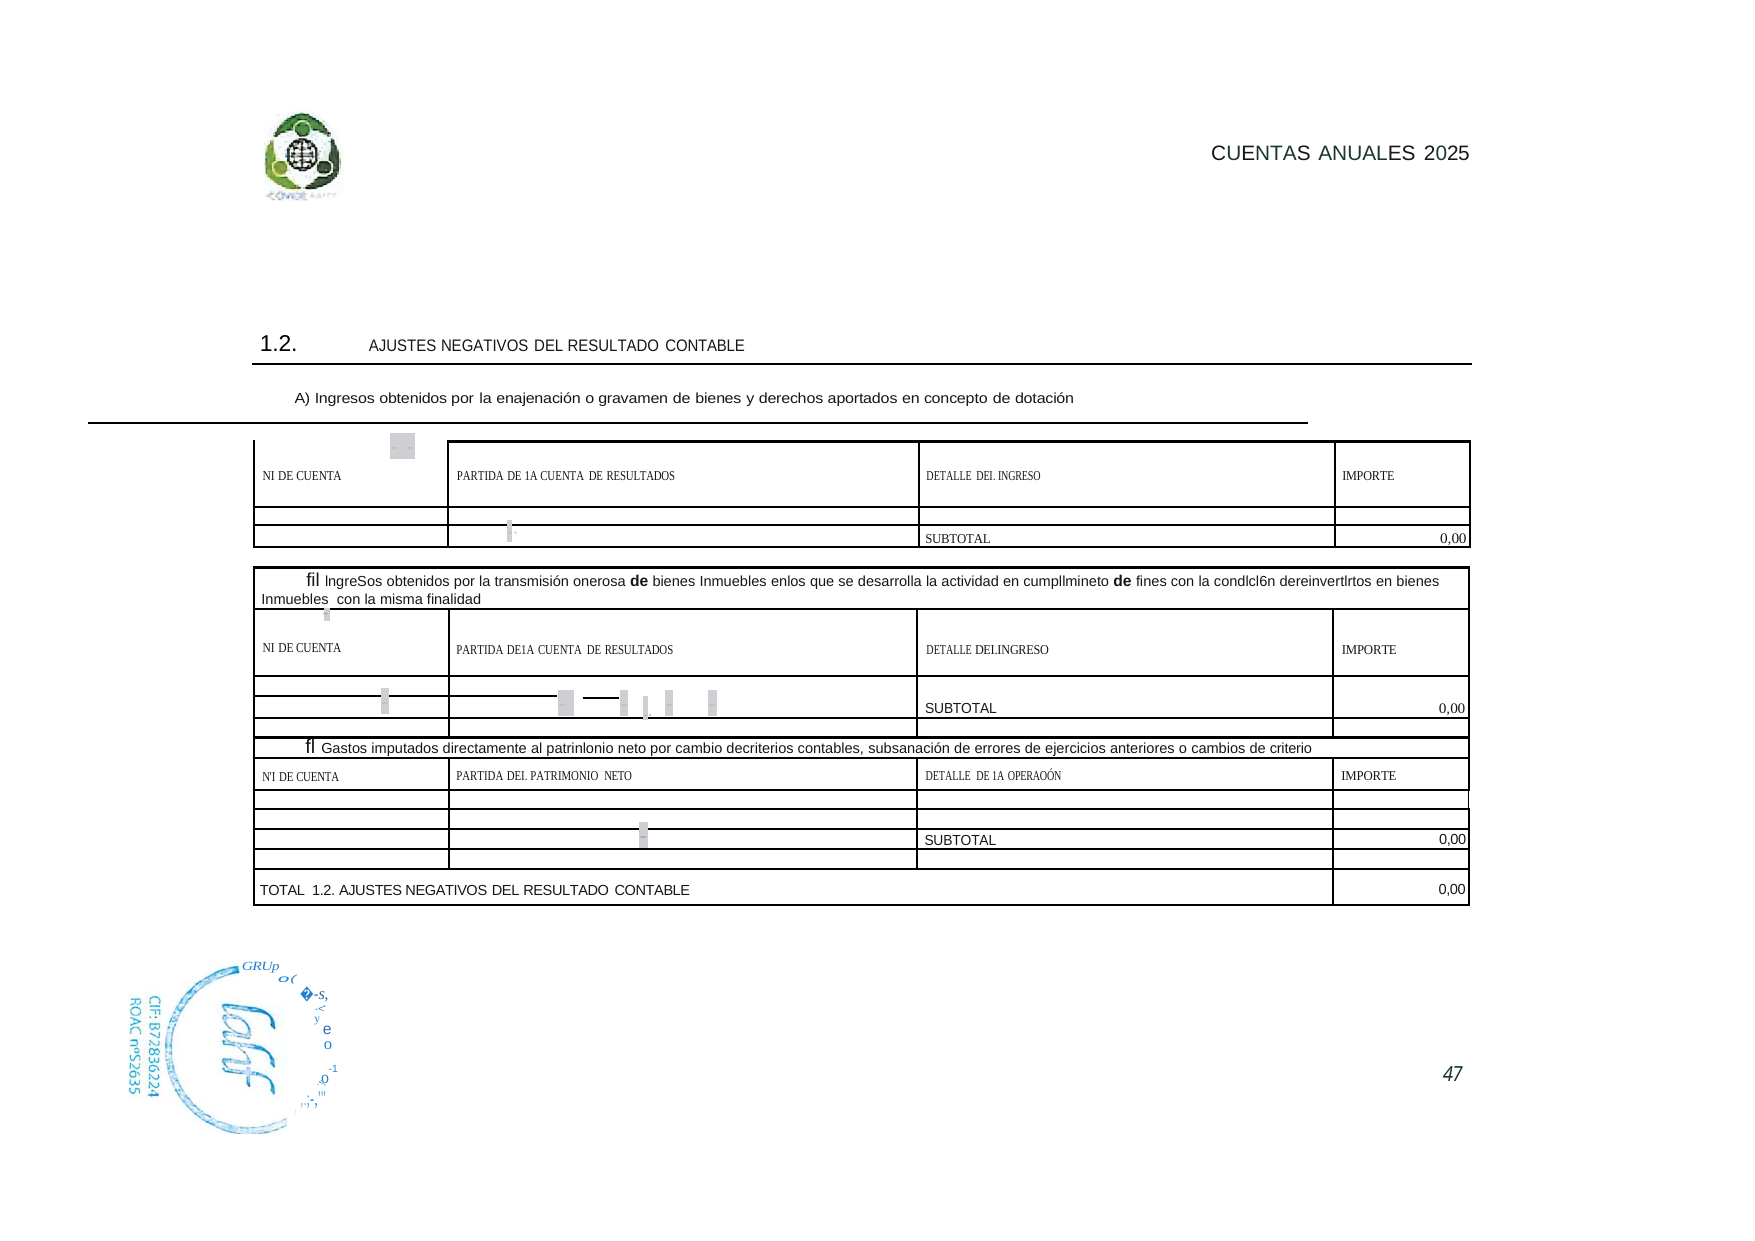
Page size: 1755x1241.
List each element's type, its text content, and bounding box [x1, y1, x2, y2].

list AJUSTES NEGATIVOS DEL RESULTADO CONTABLE [259, 330, 1074, 356]
table_cell [255, 850, 448, 868]
table_cell [449, 508, 918, 524]
table_cell SUBTOTAL [918, 830, 1332, 848]
table_cell [450, 697, 557, 717]
table_cell DETALLE DEI.INGRESO [918, 610, 1332, 674]
table_cell [450, 719, 916, 736]
table_cell SUBTOTAL [918, 677, 1332, 717]
text y [314, 1016, 1607, 1024]
table_cell [255, 791, 448, 808]
table_cell PARTIDA DEI. PATRIMONIO NETO [450, 759, 916, 789]
table_cell [255, 610, 324, 621]
table_cell 0,00 [1336, 526, 1469, 546]
text .<, [316, 1078, 1607, 1088]
table_cell SUBTOTAL [920, 526, 1334, 546]
text ,.;-,"' [300, 1088, 1607, 1110]
table_cell - [330, 610, 448, 621]
table_cell [255, 508, 447, 524]
table_cell NI DE CUENTA [255, 621, 448, 674]
table_cell [450, 810, 916, 828]
text e [323, 1024, 1607, 1037]
text CUENTAS ANUALES 2025 [1211, 141, 1607, 165]
table_cell IMPORTE [1334, 610, 1468, 674]
table_cell PARTIDA DE1A CUENTA DE RESULTADOS [450, 610, 916, 674]
table_cell -· [449, 526, 918, 546]
table_cell [255, 526, 447, 546]
table_cell [1334, 791, 1468, 808]
table_header - - NI DE CUENTA [255, 440, 447, 506]
table_cell - [255, 697, 448, 717]
table_cell DETALLE DE 1A OPERAOÓN [918, 759, 1332, 789]
table_header IMPORTE [1336, 443, 1469, 506]
table_cell [920, 508, 1334, 524]
text �-s, [299, 985, 1607, 1003]
text A) Ingresos obtenidos por la enajenación o gravamen de bienes y derechos aportados en concepto de dotación [294, 389, 1074, 406]
table_cell [1336, 508, 1469, 524]
table_cell [255, 677, 448, 695]
table_cell [1334, 810, 1468, 828]
text o-1 [321, 1058, 1607, 1076]
table_cell N'I DE CUENTA [255, 759, 448, 789]
table_cell [1334, 719, 1468, 736]
table_cell IMPORTE [1334, 759, 1468, 789]
table_cell [450, 850, 916, 868]
text -<' [315, 1003, 1607, 1015]
table_cell [918, 791, 1332, 808]
table_header PARTIDA DE 1A CUENTA DE RESULTADOS [449, 443, 918, 506]
table_cell [918, 850, 1332, 868]
table_cell [255, 830, 448, 848]
table_cell 0,00 [1334, 870, 1468, 904]
table_cell fl Gastos imputados directamente al patrinlonio neto por cambio decriterios contables, subsanación de errores de ejercicios anteriores o cambios de criterio [255, 739, 1468, 757]
text 47 [1443, 1059, 1466, 1084]
table_cell [450, 791, 916, 808]
table_cell 0,00 [1334, 677, 1468, 717]
table_cell [1334, 850, 1468, 868]
table_cell [918, 719, 1332, 736]
table_cell - - .. - - [557, 677, 916, 717]
text o [324, 1037, 1607, 1053]
table_cell - [450, 830, 916, 848]
table_cell [918, 810, 1332, 828]
table_cell [450, 677, 557, 695]
table_cell TOTAL 1.2. AJUSTES NEGATIVOS DEL RESULTADO CONTABLE [255, 870, 1332, 904]
table_cell [255, 719, 448, 736]
table_cell [255, 810, 448, 828]
table_header fil lngreSos obtenidos por la transmisión onerosa de bienes Inmuebles enlos que se desarrolla la actividad en cumpllmineto de fines con la condlcl6n dereinvertlrtos en bienes Inmuebles con la misma finalidad [255, 569, 1468, 608]
table_header DETALLE DEI. INGRESO [920, 443, 1334, 506]
table_cell 0,00 [1334, 830, 1468, 848]
